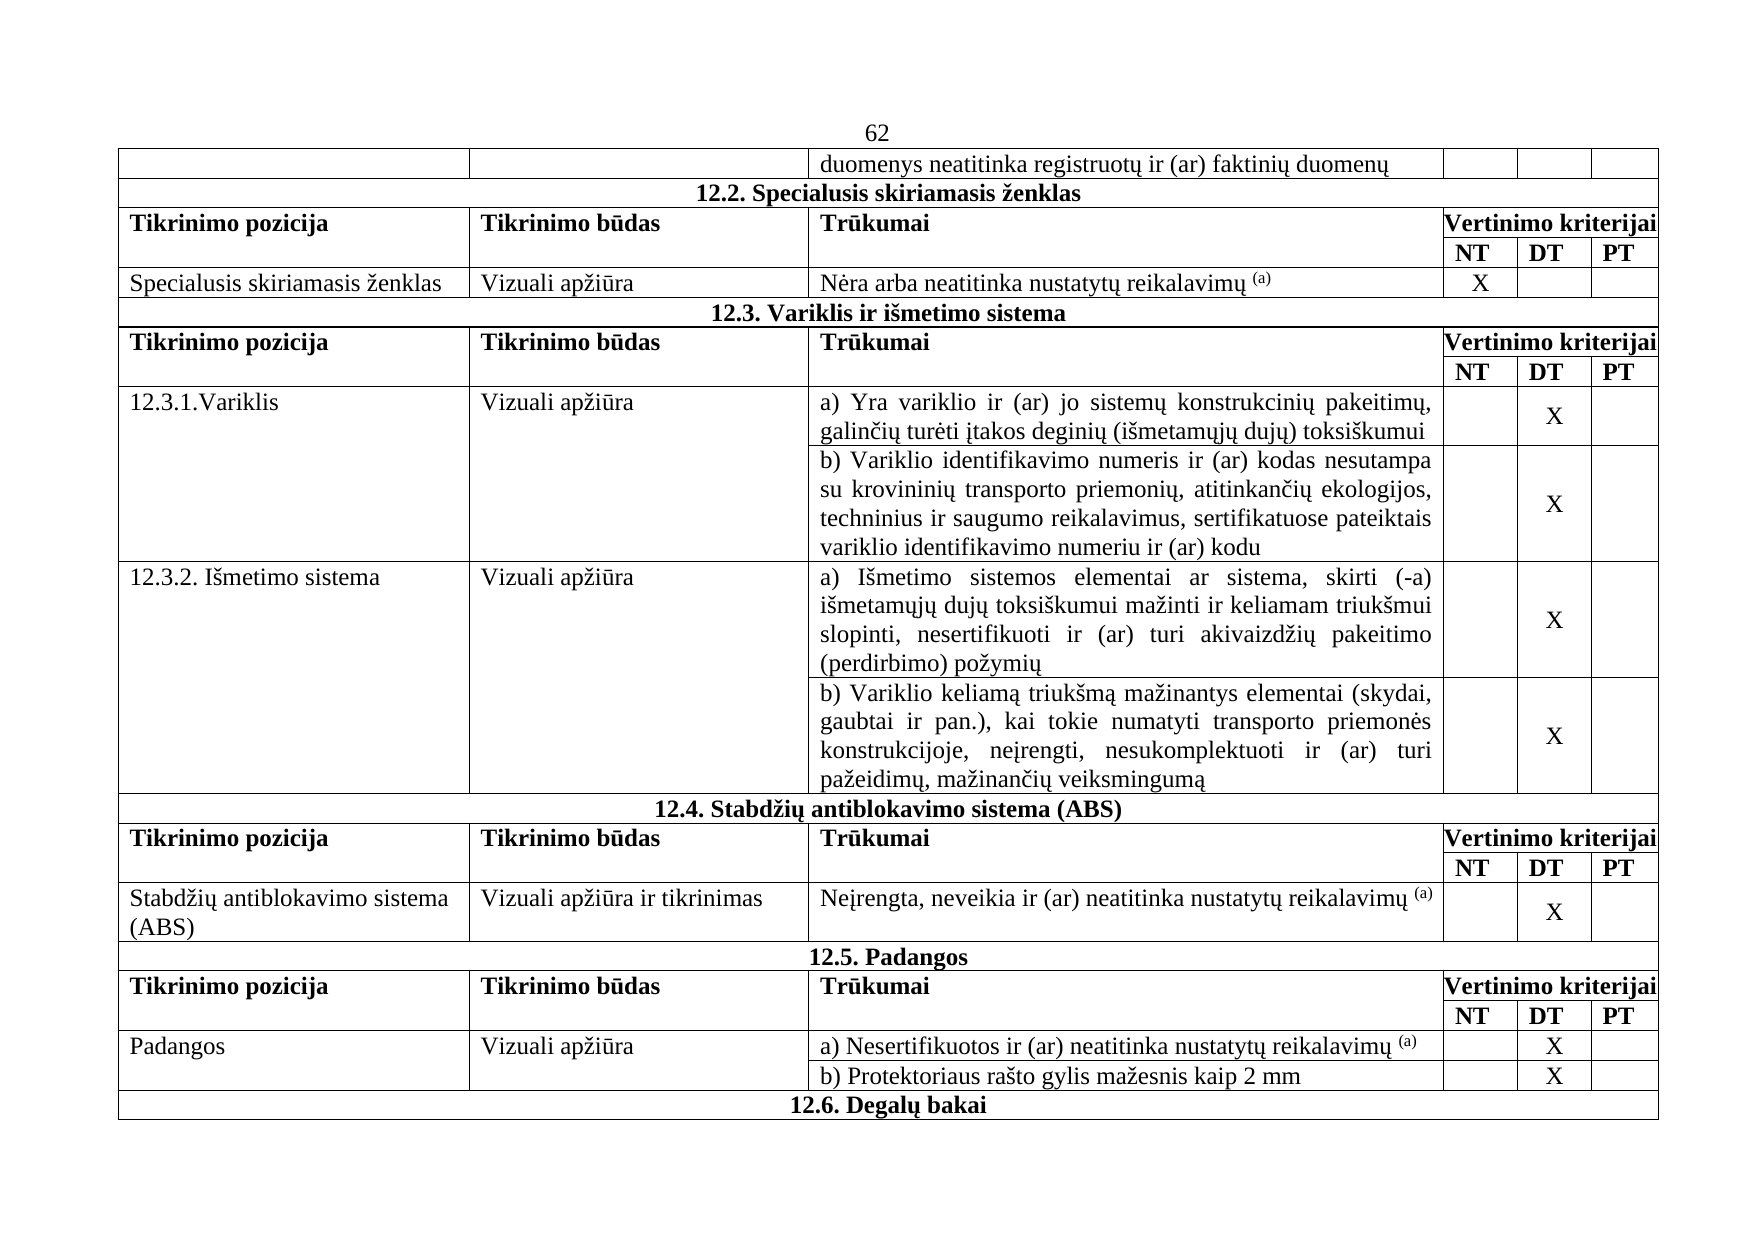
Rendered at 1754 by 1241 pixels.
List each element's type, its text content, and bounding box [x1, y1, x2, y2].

table_cell [1592, 883, 1658, 941]
table_cell DT [1518, 357, 1591, 386]
table_cell 12.2. Specialusis skiriamasis ženklas [119, 179, 1658, 207]
table_cell [1592, 1031, 1658, 1060]
table_cell [1592, 1061, 1658, 1089]
table_cell [1444, 149, 1517, 177]
table_cell X [1518, 562, 1591, 677]
table_cell NT [1444, 853, 1517, 882]
table_cell Vertinimo kriterijai [1444, 208, 1658, 237]
table_cell NT [1444, 357, 1517, 386]
table_cell Vertinimo kriterijai [1444, 824, 1658, 852]
table_cell Vertinimo kriterijai [1444, 971, 1658, 1000]
table_cell X [1444, 268, 1517, 297]
table_cell a) Nesertifikuotos ir (ar) neatitinka nustatytų reikalavimų (a) [809, 1031, 1443, 1060]
table_cell NT [1444, 238, 1517, 267]
table_cell Tikrinimo pozicija [119, 208, 469, 267]
table_cell 12.3. Variklis ir išmetimo sistema [119, 298, 1658, 326]
table_cell Nėra arba neatitinka nustatytų reikalavimų (a) [809, 268, 1443, 297]
table_cell Neįrengta, neveikia ir (ar) neatitinka nustatytų reikalavimų (a) [809, 883, 1443, 941]
table_cell [1592, 678, 1658, 793]
table_cell 12.3.2. Išmetimo sistema [119, 562, 469, 793]
table_cell [1592, 268, 1658, 297]
table_cell Vizuali apžiūra ir tikrinimas [470, 883, 808, 941]
table_cell DT [1518, 1001, 1591, 1030]
table_cell X [1518, 1031, 1591, 1060]
table_cell Tikrinimo pozicija [119, 824, 469, 882]
table_cell Vizuali apžiūra [470, 1031, 808, 1089]
table_cell [470, 149, 808, 177]
table_cell Vizuali apžiūra [470, 387, 808, 561]
table_cell [1592, 446, 1658, 561]
table_cell X [1518, 883, 1591, 941]
table_cell Tikrinimo būdas [470, 208, 808, 267]
table_cell [1518, 149, 1591, 177]
table_cell PT [1592, 357, 1658, 386]
table_cell [1518, 268, 1591, 297]
table_cell 12.3.1.Variklis [119, 387, 469, 561]
table_cell [1444, 1061, 1517, 1089]
table_cell [1444, 562, 1517, 677]
table_cell Trūkumai [809, 971, 1443, 1030]
table_cell Vizuali apžiūra [470, 268, 808, 297]
table_cell [1592, 149, 1658, 177]
table_cell [119, 149, 469, 177]
table_cell PT [1592, 1001, 1658, 1030]
table_cell [1592, 562, 1658, 677]
table_cell [1444, 1031, 1517, 1060]
table_cell NT [1444, 1001, 1517, 1030]
table_cell 12.4. Stabdžių antiblokavimo sistema (ABS) [119, 794, 1658, 822]
table_cell Trūkumai [809, 824, 1443, 882]
table_cell Trūkumai [809, 328, 1443, 386]
table_cell Specialusis skiriamasis ženklas [119, 268, 469, 297]
table_cell Tikrinimo būdas [470, 824, 808, 882]
table_cell DT [1518, 238, 1591, 267]
table_cell X [1518, 387, 1591, 444]
table_cell 12.5. Padangos [119, 942, 1658, 970]
table_cell Tikrinimo būdas [470, 328, 808, 386]
table_cell [1592, 387, 1658, 444]
table_cell Vertinimo kriterijai [1444, 328, 1658, 356]
table_cell Stabdžių antiblokavimo sistema (ABS) [119, 883, 469, 941]
table_cell PT [1592, 238, 1658, 267]
table_cell duomenys neatitinka registruotų ir (ar) faktinių duomenų [809, 149, 1443, 177]
table_cell Vizuali apžiūra [470, 562, 808, 793]
table_cell [1444, 883, 1517, 941]
table_cell a) Išmetimo sistemos elementai ar sistema, skirti (-a) išmetamųjų dujų toksiškumui mažinti ir keliamam triukšmui slopinti, nesertifikuoti ir (ar) turi akivaizdžių pakeitimo (perdirbimo) požymių [809, 562, 1443, 677]
table_cell 12.6. Degalų bakai [119, 1091, 1658, 1119]
table_cell b) Protektoriaus rašto gylis mažesnis kaip 2 mm [809, 1061, 1443, 1089]
table_cell X [1518, 446, 1591, 561]
table_cell Padangos [119, 1031, 469, 1089]
table_cell [1444, 446, 1517, 561]
table_cell Trūkumai [809, 208, 1443, 267]
table_cell PT [1592, 853, 1658, 882]
table_cell X [1518, 678, 1591, 793]
table_cell Tikrinimo pozicija [119, 328, 469, 386]
table_cell Tikrinimo būdas [470, 971, 808, 1030]
table_cell [1444, 678, 1517, 793]
table_cell DT [1518, 853, 1591, 882]
table_cell X [1518, 1061, 1591, 1089]
table_cell [1444, 387, 1517, 444]
table_cell b) Variklio identifikavimo numeris ir (ar) kodas nesutampa su krovininių transporto priemonių, atitinkančių ekologijos, techninius ir saugumo reikalavimus, sertifikatuose pateiktais variklio identifikavimo numeriu ir (ar) kodu [809, 446, 1443, 561]
table_cell a) Yra variklio ir (ar) jo sistemų konstrukcinių pakeitimų, galinčių turėti įtakos deginių (išmetamųjų dujų) toksiškumui [809, 387, 1443, 444]
table_cell b) Variklio keliamą triukšmą mažinantys elementai (skydai, gaubtai ir pan.), kai tokie numatyti transporto priemonės konstrukcijoje, neįrengti, nesukomplektuoti ir (ar) turi pažeidimų, mažinančių veiksmingumą [809, 678, 1443, 793]
table_cell Tikrinimo pozicija [119, 971, 469, 1030]
